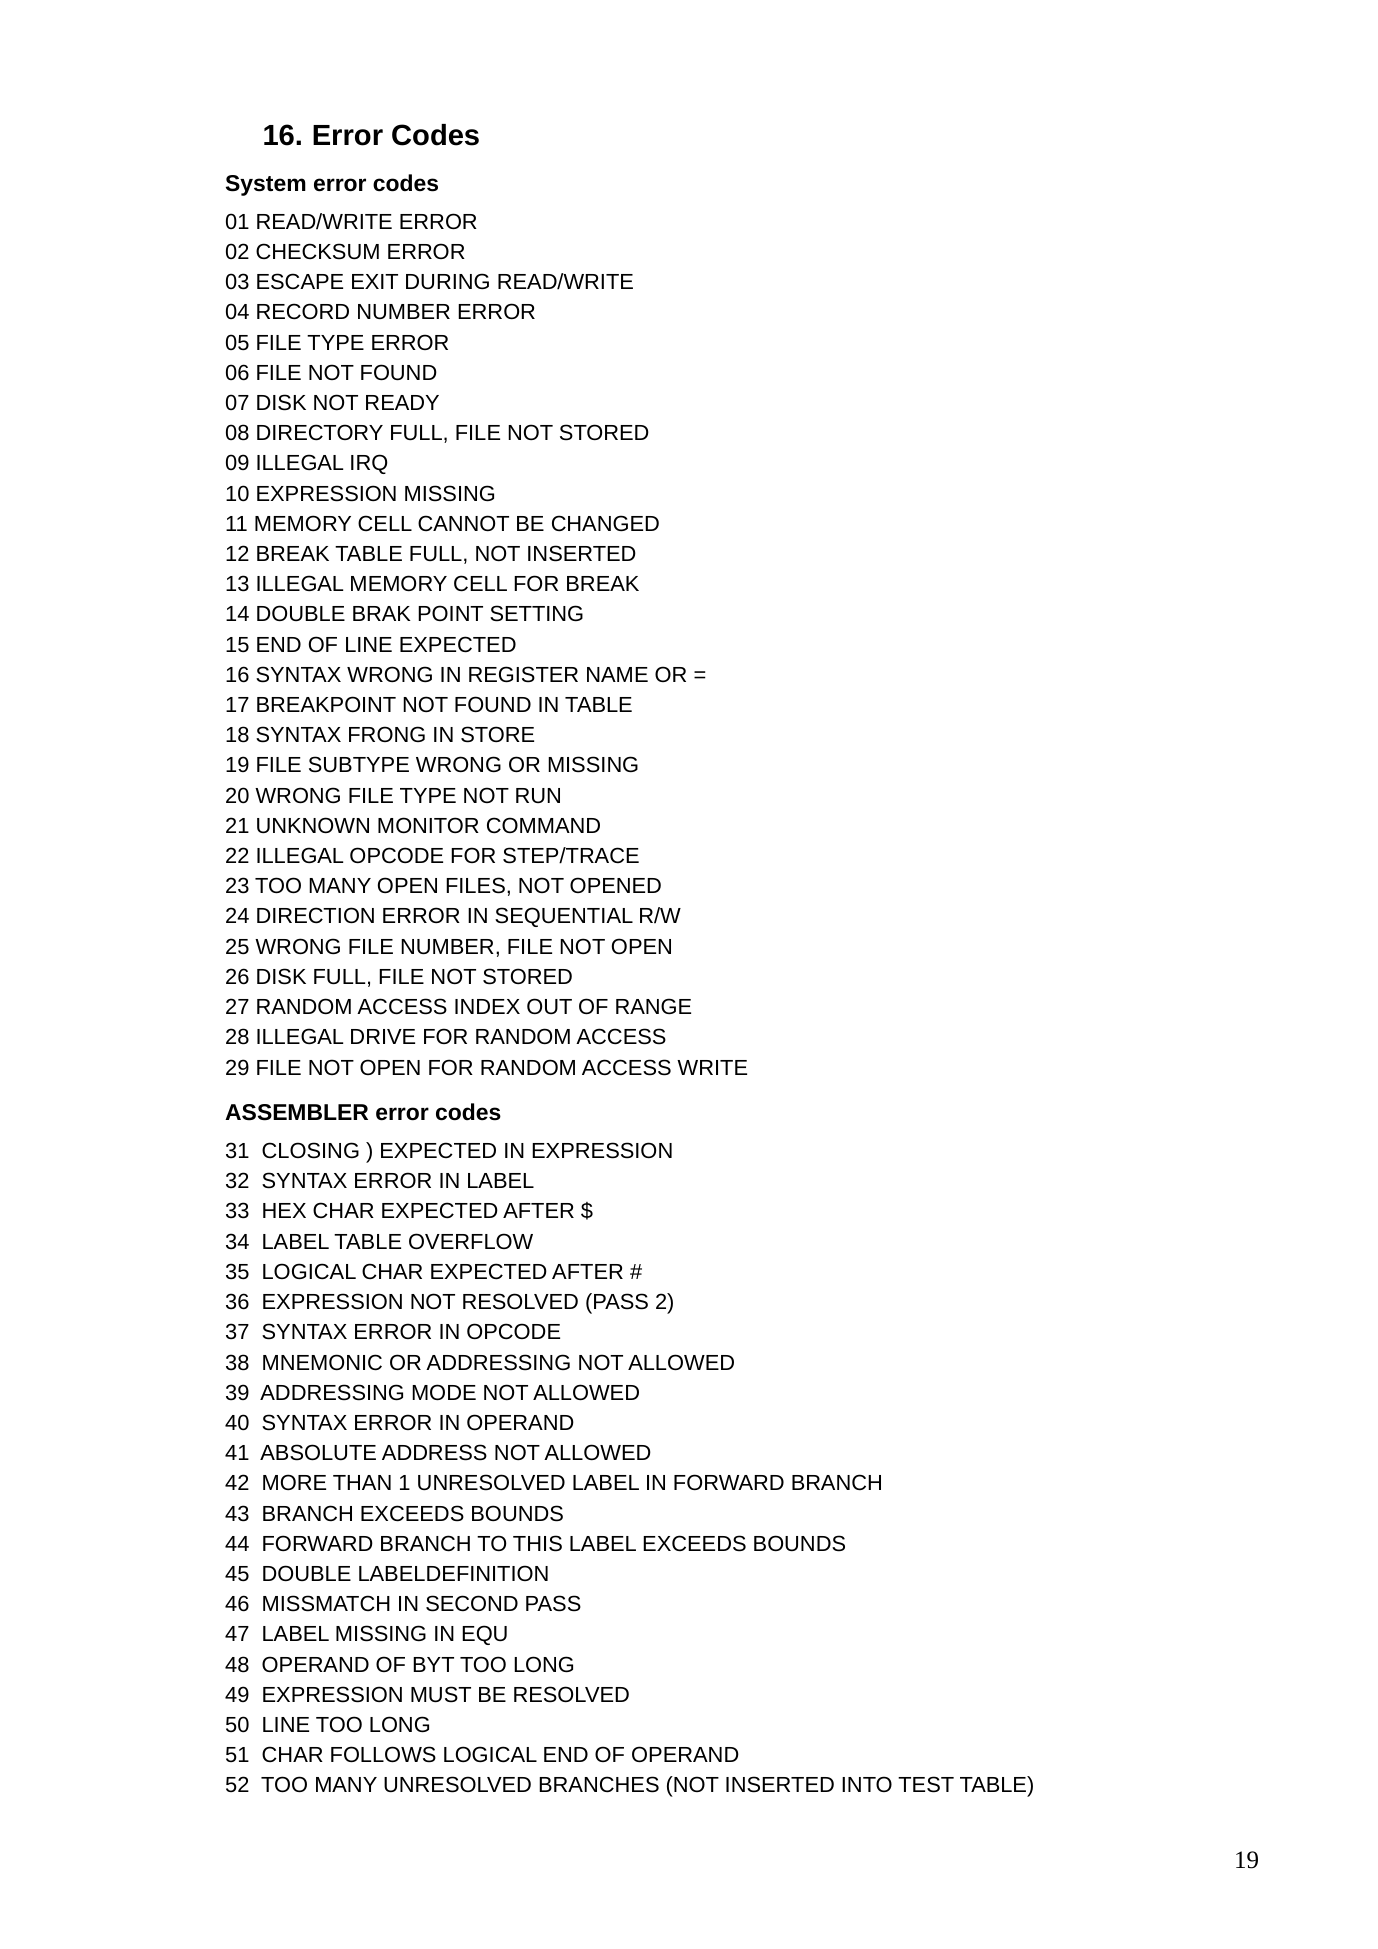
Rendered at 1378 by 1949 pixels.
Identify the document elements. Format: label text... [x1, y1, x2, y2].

subtitle Error Codes [262, 118, 1259, 152]
text 31 CLOSING ) EXPECTED IN EXPRESSION 32 SYNTAX ERROR IN LABEL 33 HEX CHAR EXPECTED AFTER $ 34 LABEL TABLE OVERFLOW 35 LOGICAL CHAR EXPECTED AFTER # 36 EXPRESSION NOT RESOLVED (PASS 2) 37 SYNTAX ERROR IN OPCODE 38 MNEMONIC OR ADDRESSING NOT ALLOWED 39 ADDRESSING MODE NOT ALLOWED 40 SYNTAX ERROR IN OPERAND 41 ABSOLUTE ADDRESS NOT ALLOWED 42 MORE THAN 1 UNRESOLVED LABEL IN FORWARD BRANCH 43 BRANCH EXCEEDS BOUNDS 44 FORWARD BRANCH TO THIS LABEL EXCEEDS BOUNDS 45 DOUBLE LABELDEFINITION 46 MISSMATCH IN SECOND PASS 47 LABEL MISSING IN EQU 48 OPERAND OF BYT TOO LONG 49 EXPRESSION MUST BE RESOLVED 50 LINE TOO LONG 51 CHAR FOLLOWS LOGICAL END OF OPERAND 52 TOO MANY UNRESOLVED BRANCHES (NOT INSERTED INTO TEST TABLE) [225, 1138, 1259, 1798]
subtitle ASSEMBLER error codes [225, 1099, 1259, 1126]
subtitle System error codes [225, 170, 1259, 196]
text 01 READ/WRITE ERROR 02 CHECKSUM ERROR 03 ESCAPE EXIT DURING READ/WRITE 04 RECORD NUMBER ERROR 05 FILE TYPE ERROR 06 FILE NOT FOUND 07 DISK NOT READY 08 DIRECTORY FULL, FILE NOT STORED 09 ILLEGAL IRQ 10 EXPRESSION MISSING 11 MEMORY CELL CANNOT BE CHANGED 12 BREAK TABLE FULL, NOT INSERTED 13 ILLEGAL MEMORY CELL FOR BREAK 14 DOUBLE BRAK POINT SETTING 15 END OF LINE EXPECTED 16 SYNTAX WRONG IN REGISTER NAME OR = 17 BREAKPOINT NOT FOUND IN TABLE 18 SYNTAX FRONG IN STORE 19 FILE SUBTYPE WRONG OR MISSING 20 WRONG FILE TYPE NOT RUN 21 UNKNOWN MONITOR COMMAND 22 ILLEGAL OPCODE FOR STEP/TRACE 23 TOO MANY OPEN FILES, NOT OPENED 24 DIRECTION ERROR IN SEQUENTIAL R/W 25 WRONG FILE NUMBER, FILE NOT OPEN 26 DISK FULL, FILE NOT STORED 27 RANDOM ACCESS INDEX OUT OF RANGE 28 ILLEGAL DRIVE FOR RANDOM ACCESS 29 FILE NOT OPEN FOR RANDOM ACCESS WRITE [225, 208, 1259, 1079]
